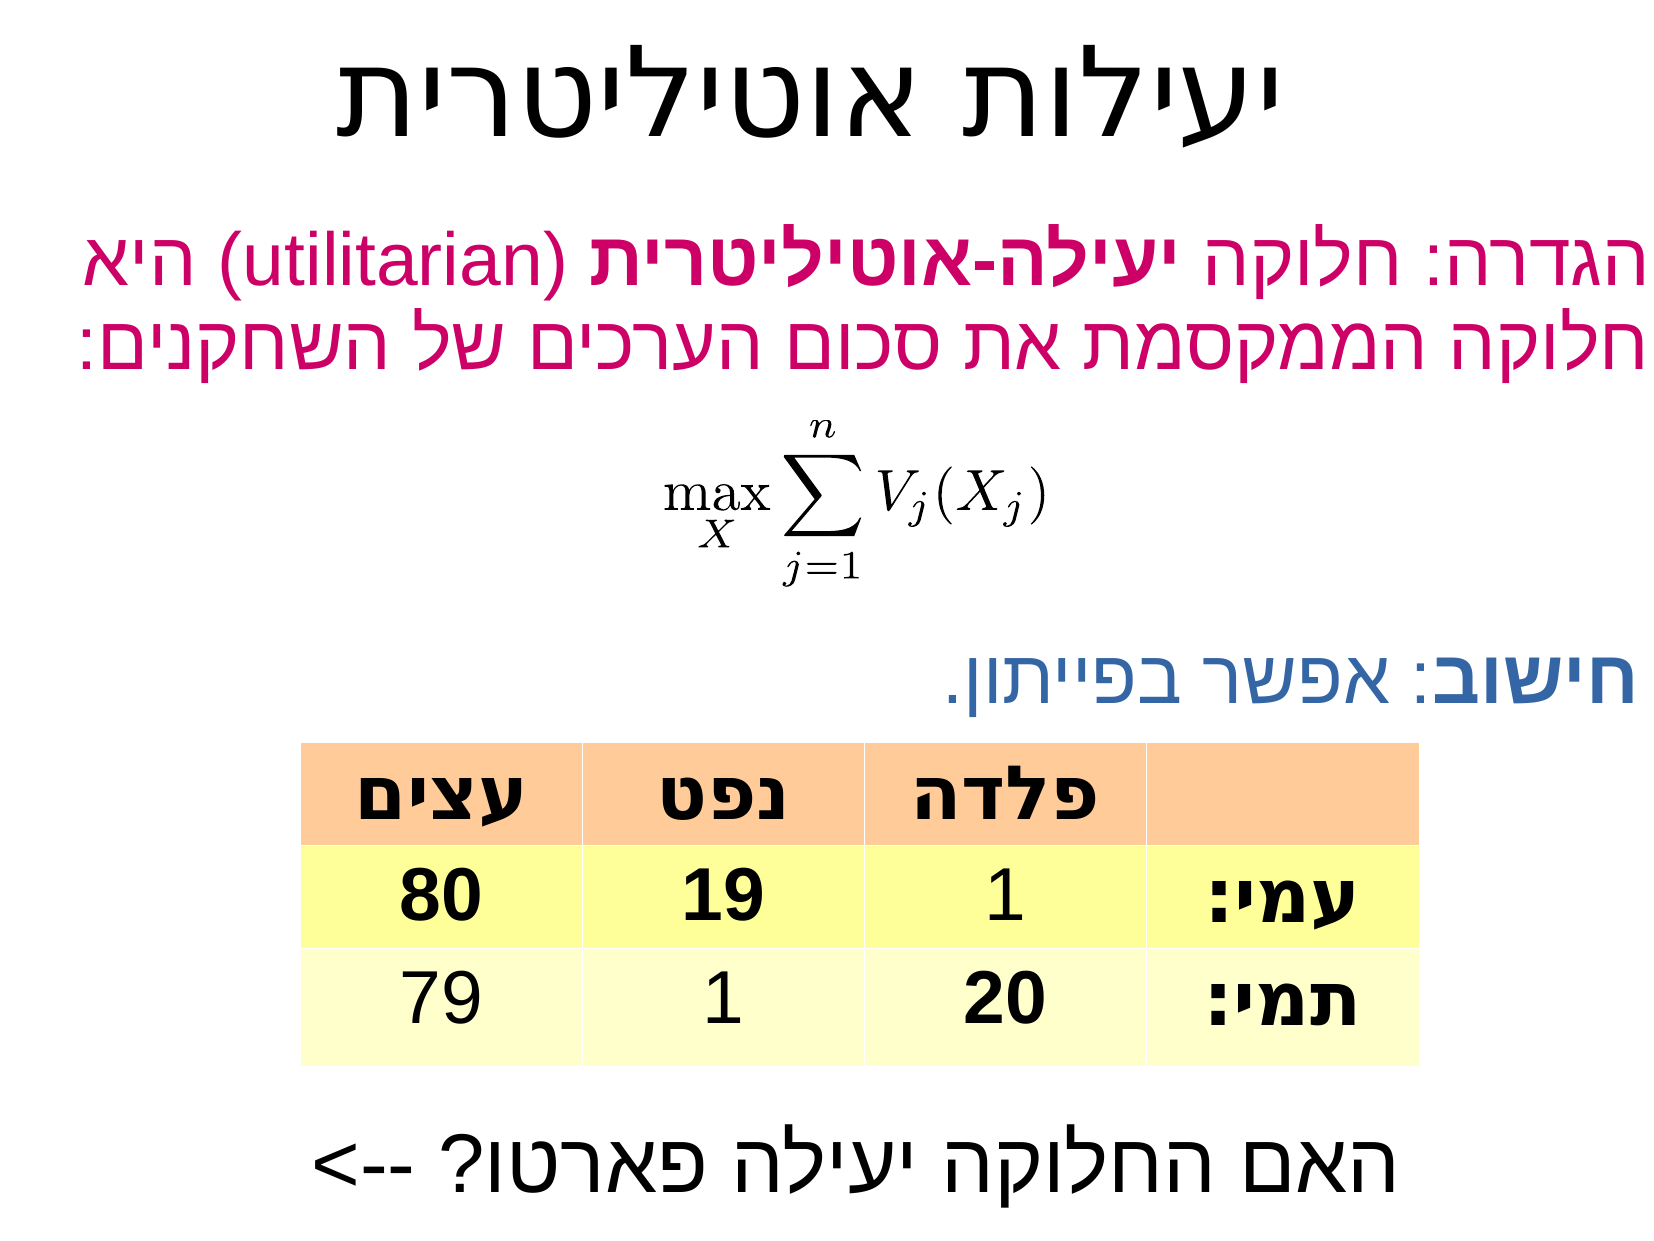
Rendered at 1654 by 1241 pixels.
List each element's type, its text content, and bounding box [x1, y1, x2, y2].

table_cell 79 [301, 949, 582, 1066]
table_cell 1 [583, 949, 864, 1066]
picture [662, 420, 1051, 587]
text_box הגדרה: חלוקה יעילה-אוטיליטרית (utilitarian) היא חלוקה הממקסמת את סכום הערכים של השחקנים: [0, 210, 1654, 393]
text_box חישוב: אפשר בפייתון. [0, 628, 1654, 766]
table_header [1147, 743, 1419, 845]
table_cell 20 [865, 949, 1146, 1066]
table_header עצים [301, 743, 582, 845]
table_header נפט [583, 743, 864, 845]
table_cell תמי: [1147, 949, 1419, 1066]
table_cell 80 [301, 846, 582, 948]
table_cell 19 [583, 846, 864, 948]
table_cell 1 [865, 846, 1146, 948]
table_cell עמי: [1147, 846, 1419, 948]
title יעילות אוטיליטרית [0, 7, 1654, 166]
text_box האם החלוקה יעילה פארטו? --> [30, 1110, 1654, 1222]
table_header פלדה [865, 743, 1146, 845]
